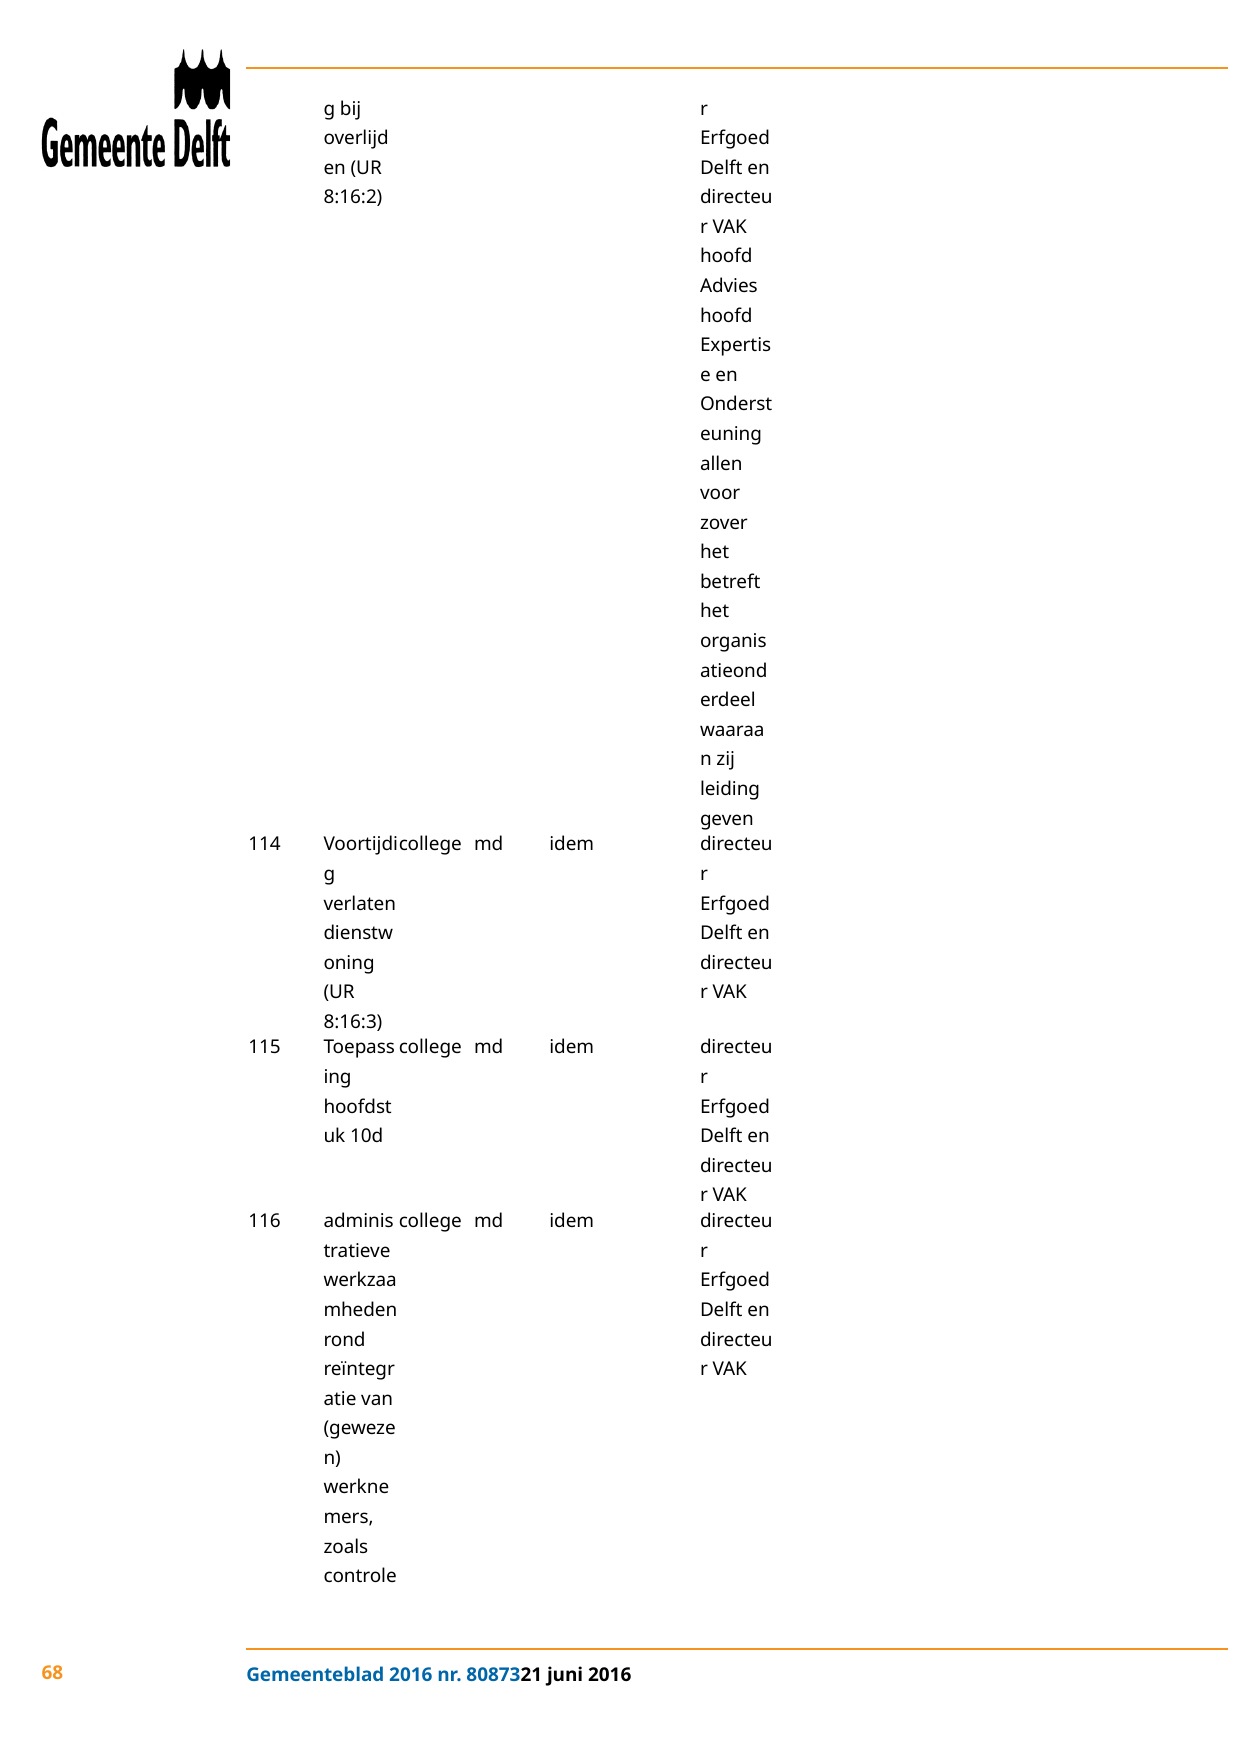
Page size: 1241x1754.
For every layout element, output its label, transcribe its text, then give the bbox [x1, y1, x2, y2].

table_cell [399, 95, 474, 831]
table_cell college [399, 1034, 474, 1207]
table_cell r Erfgoed Delft en directeur VAK hoofd Advies hoofd Expertise en Ondersteuning allen voor zover het betreft het organisatieonderdeel waaraan zij leiding geven [700, 95, 775, 831]
table_cell 114 [248, 831, 323, 1034]
table_cell idem [549, 1034, 624, 1207]
table_cell [549, 95, 624, 831]
table_cell md [474, 1208, 549, 1588]
table_cell directeur Erfgoed Delft en directeur VAK [700, 1034, 775, 1207]
table_cell college [399, 1208, 474, 1588]
table_cell 116 [248, 1208, 323, 1588]
table_cell administratieve werkzaamheden rond reïntegratie van (gewezen) werknemers, zoals controle [323, 1208, 398, 1588]
picture [41, 47, 231, 172]
table_cell md [474, 831, 549, 1034]
table_cell [625, 1034, 700, 1207]
table_cell g bij overlijden (UR 8:16:2) [323, 95, 398, 831]
table_cell idem [549, 1208, 624, 1588]
table_cell md [474, 1034, 549, 1207]
table_cell [625, 831, 700, 1034]
table_cell [248, 95, 323, 831]
table_cell Voortijdig verlaten dienstwoning (UR 8:16:3) [323, 831, 398, 1034]
table_cell directeur Erfgoed Delft en directeur VAK [700, 1208, 775, 1588]
table_cell college [399, 831, 474, 1034]
table_cell idem [549, 831, 624, 1034]
table_cell directeur Erfgoed Delft en directeur VAK [700, 831, 775, 1034]
table_cell Toepassing hoofdstuk 10d [323, 1034, 398, 1207]
table_cell [625, 95, 700, 831]
table_cell [474, 95, 549, 831]
table_cell 115 [248, 1034, 323, 1207]
table_cell [625, 1208, 700, 1588]
